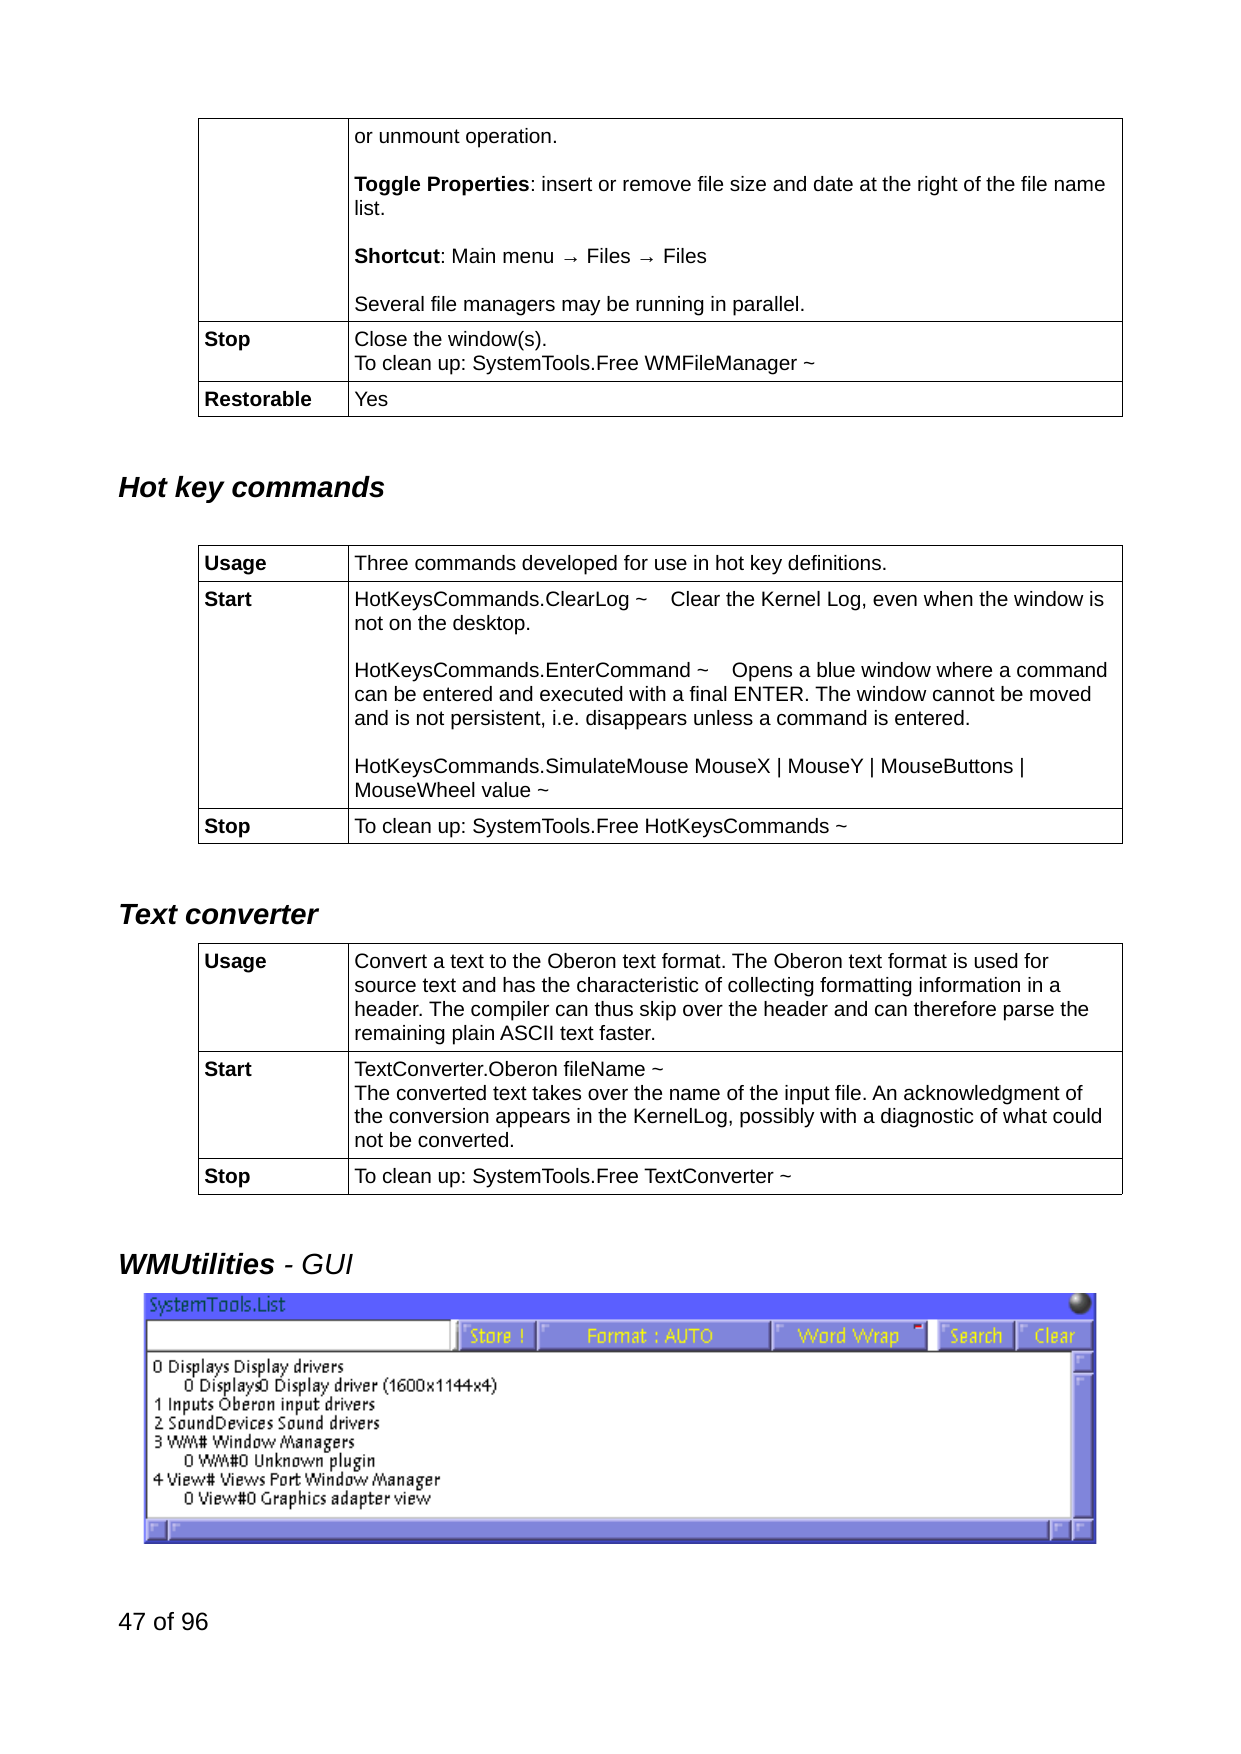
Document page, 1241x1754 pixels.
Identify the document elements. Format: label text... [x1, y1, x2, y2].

table_cell HotKeysCommands.ClearLog ~ Clear the Kernel Log, even when the window is not on the desktop. HotKeysCommands.EnterCommand ~ Opens a blue window where a command can be entered and executed with a final ENTER. The window cannot be moved and is not persistent, i.e. disappears unless a command is entered. HotKeysCommands.SimulateMouse MouseX | MouseY | MouseButtons |MouseWheel value ~ [349, 582, 1122, 808]
subtitle WMUtilities - GUI [118, 1247, 1122, 1281]
table_cell Start [199, 1052, 348, 1158]
table_header Usage [199, 944, 348, 1051]
subtitle Hot key commands [118, 470, 1122, 504]
picture [143, 1293, 1097, 1544]
table_cell To clean up: SystemTools.Free TextConverter ~ [349, 1159, 1122, 1193]
table_cell Close the window(s). To clean up: SystemTools.Free WMFileManager ~ [349, 322, 1122, 381]
table_header Three commands developed for use in hot key definitions. [349, 546, 1122, 581]
table_cell TextConverter.Oberon fileName ~ The converted text takes over the name of the input file. An acknowledgment of the conversion appears in the KernelLog, possibly with a diagnostic of what could not be converted. [349, 1052, 1122, 1158]
table_cell or unmount operation. Toggle Properties: insert or remove file size and date at the right of the file name list. Shortcut: Main menu → Files → Files Several file managers may be running in parallel. [349, 119, 1122, 321]
table_cell To clean up: SystemTools.Free HotKeysCommands ~ [349, 809, 1122, 843]
table_header Usage [199, 546, 348, 581]
table_cell Stop [199, 809, 348, 843]
table_cell Yes [349, 382, 1122, 416]
table_cell Restorable [199, 382, 348, 416]
table_header Convert a text to the Oberon text format. The Oberon text format is used for source text and has the characteristic of collecting formatting information in a header. The compiler can thus skip over the header and can therefore parse the remaining plain ASCII text faster. [349, 944, 1122, 1051]
subtitle Text converter [118, 897, 1122, 931]
table_cell Start [199, 582, 348, 808]
table_cell Stop [199, 1159, 348, 1193]
table_cell Stop [199, 322, 348, 381]
table_cell [199, 119, 348, 321]
